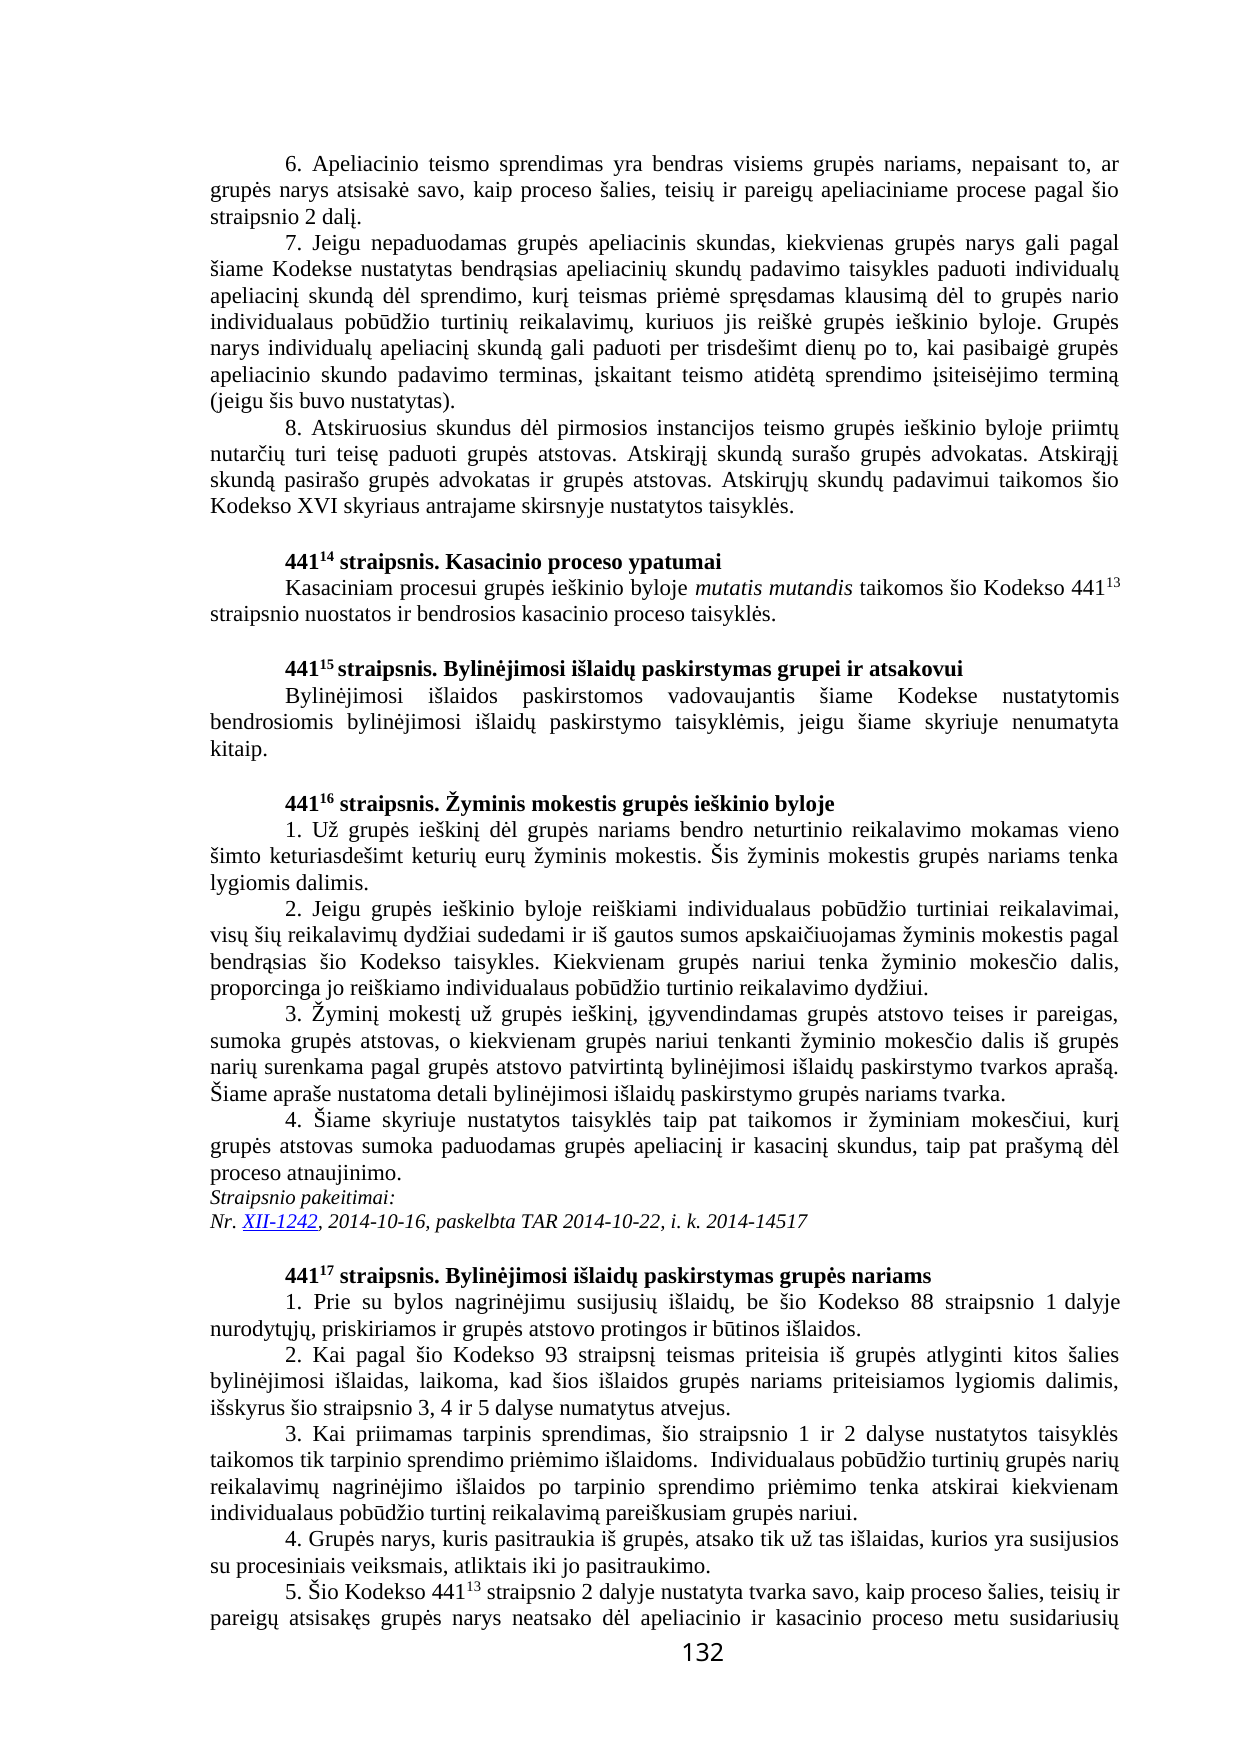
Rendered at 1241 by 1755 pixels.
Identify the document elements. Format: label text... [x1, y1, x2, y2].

text 44117 straipsnis. Bylinėjimosi išlaidų paskirstymas grupės nariams [210, 1262, 1120, 1288]
text Kasaciniam procesui grupės ieškinio byloje mutatis mutandis taikomos šio Kodekso 44113 straipsnio nuostatos ir bendrosios kasacinio proceso taisyklės. [210, 574, 1120, 627]
text 1. Už grupės ieškinį dėl grupės nariams bendro neturtinio reikalavimo mokamas vieno šimto keturiasdešimt keturių eurų žyminis mokestis. Šis žyminis mokestis grupės nariams tenka lygiomis dalimis. [210, 816, 1120, 895]
text 8. Atskiruosius skundus dėl pirmosios instancijos teismo grupės ieškinio byloje priimtų nutarčių turi teisę paduoti grupės atstovas. Atskirąjį skundą surašo grupės advokatas. Atskirąjį skundą pasirašo grupės advokatas ir grupės atstovas. Atskirųjų skundų padavimui taikomos šio Kodekso XVI skyriaus antrajame skirsnyje nustatytos taisyklės. [210, 413, 1120, 519]
text 4. Šiame skyriuje nustatytos taisyklės taip pat taikomos ir žyminiam mokesčiui, kurį grupės atstovas sumoka paduodamas grupės apeliacinį ir kasacinį skundus, taip pat prašymą dėl proceso atnaujinimo. [210, 1106, 1120, 1185]
text 44114 straipsnis. Kasacinio proceso ypatumai [210, 548, 1120, 574]
text 7. Jeigu nepaduodamas grupės apeliacinis skundas, kiekvienas grupės narys gali pagal šiame Kodekse nustatytas bendrąsias apeliacinių skundų padavimo taisykles paduoti individualų apeliacinį skundą dėl sprendimo, kurį teismas priėmė spręsdamas klausimą dėl to grupės nario individualaus pobūdžio turtinių reikalavimų, kuriuos jis reiškė grupės ieškinio byloje. Grupės narys individualų apeliacinį skundą gali paduoti per trisdešimt dienų po to, kai pasibaigė grupės apeliacinio skundo padavimo terminas, įskaitant teismo atidėtą sprendimo įsiteisėjimo terminą (jeigu šis buvo nustatytas). [210, 229, 1120, 413]
text 44116 straipsnis. Žyminis mokestis grupės ieškinio byloje [210, 790, 1120, 816]
text 4. Grupės narys, kuris pasitraukia iš grupės, atsako tik už tas išlaidas, kurios yra susijusios su procesiniais veiksmais, atliktais iki jo pasitraukimo. [210, 1525, 1120, 1578]
text Nr. XII-1242, 2014-10-16, paskelbta TAR 2014-10-22, i. k. 2014-14517 [210, 1209, 1120, 1233]
text 5. Šio Kodekso 44113 straipsnio 2 dalyje nustatyta tvarka savo, kaip proceso šalies, teisių ir pareigų atsisakęs grupės narys neatsako dėl apeliacinio ir kasacinio proceso metu susidariusių [210, 1578, 1120, 1631]
text 3. Žyminį mokestį už grupės ieškinį, įgyvendindamas grupės atstovo teises ir pareigas, sumoka grupės atstovas, o kiekvienam grupės nariui tenkanti žyminio mokesčio dalis iš grupės narių surenkama pagal grupės atstovo patvirtintą bylinėjimosi išlaidų paskirstymo tvarkos aprašą. Šiame apraše nustatoma detali bylinėjimosi išlaidų paskirstymo grupės nariams tvarka. [210, 1001, 1120, 1106]
text 44115 straipsnis. Bylinėjimosi išlaidų paskirstymas grupei ir atsakovui [210, 656, 1120, 682]
text 2. Kai pagal šio Kodekso 93 straipsnį teismas priteisia iš grupės atlyginti kitos šalies bylinėjimosi išlaidas, laikoma, kad šios išlaidos grupės nariams priteisiamos lygiomis dalimis, išskyrus šio straipsnio 3, 4 ir 5 dalyse numatytus atvejus. [210, 1341, 1120, 1420]
text 3. Kai priimamas tarpinis sprendimas, šio straipsnio 1 ir 2 dalyse nustatytos taisyklės taikomos tik tarpinio sprendimo priėmimo išlaidoms. Individualaus pobūdžio turtinių grupės narių reikalavimų nagrinėjimo išlaidos po tarpinio sprendimo priėmimo tenka atskirai kiekvienam individualaus pobūdžio turtinį reikalavimą pareiškusiam grupės nariui. [210, 1420, 1120, 1525]
text 1. Prie su bylos nagrinėjimu susijusių išlaidų, be šio Kodekso 88 straipsnio 1 dalyje nurodytųjų, priskiriamos ir grupės atstovo protingos ir būtinos išlaidos. [210, 1288, 1120, 1341]
text Straipsnio pakeitimai: [210, 1185, 1120, 1209]
text Bylinėjimosi išlaidos paskirstomos vadovaujantis šiame Kodekse nustatytomis bendrosiomis bylinėjimosi išlaidų paskirstymo taisyklėmis, jeigu šiame skyriuje nenumatyta kitaip. [210, 682, 1120, 761]
text 6. Apeliacinio teismo sprendimas yra bendras visiems grupės nariams, nepaisant to, ar grupės narys atsisakė savo, kaip proceso šalies, teisių ir pareigų apeliaciniame procese pagal šio straipsnio 2 dalį. [210, 150, 1120, 229]
text 2. Jeigu grupės ieškinio byloje reiškiami individualaus pobūdžio turtiniai reikalavimai, visų šių reikalavimų dydžiai sudedami ir iš gautos sumos apskaičiuojamas žyminis mokestis pagal bendrąsias šio Kodekso taisykles. Kiekvienam grupės nariui tenka žyminio mokesčio dalis, proporcinga jo reiškiamo individualaus pobūdžio turtinio reikalavimo dydžiui. [210, 895, 1120, 1001]
